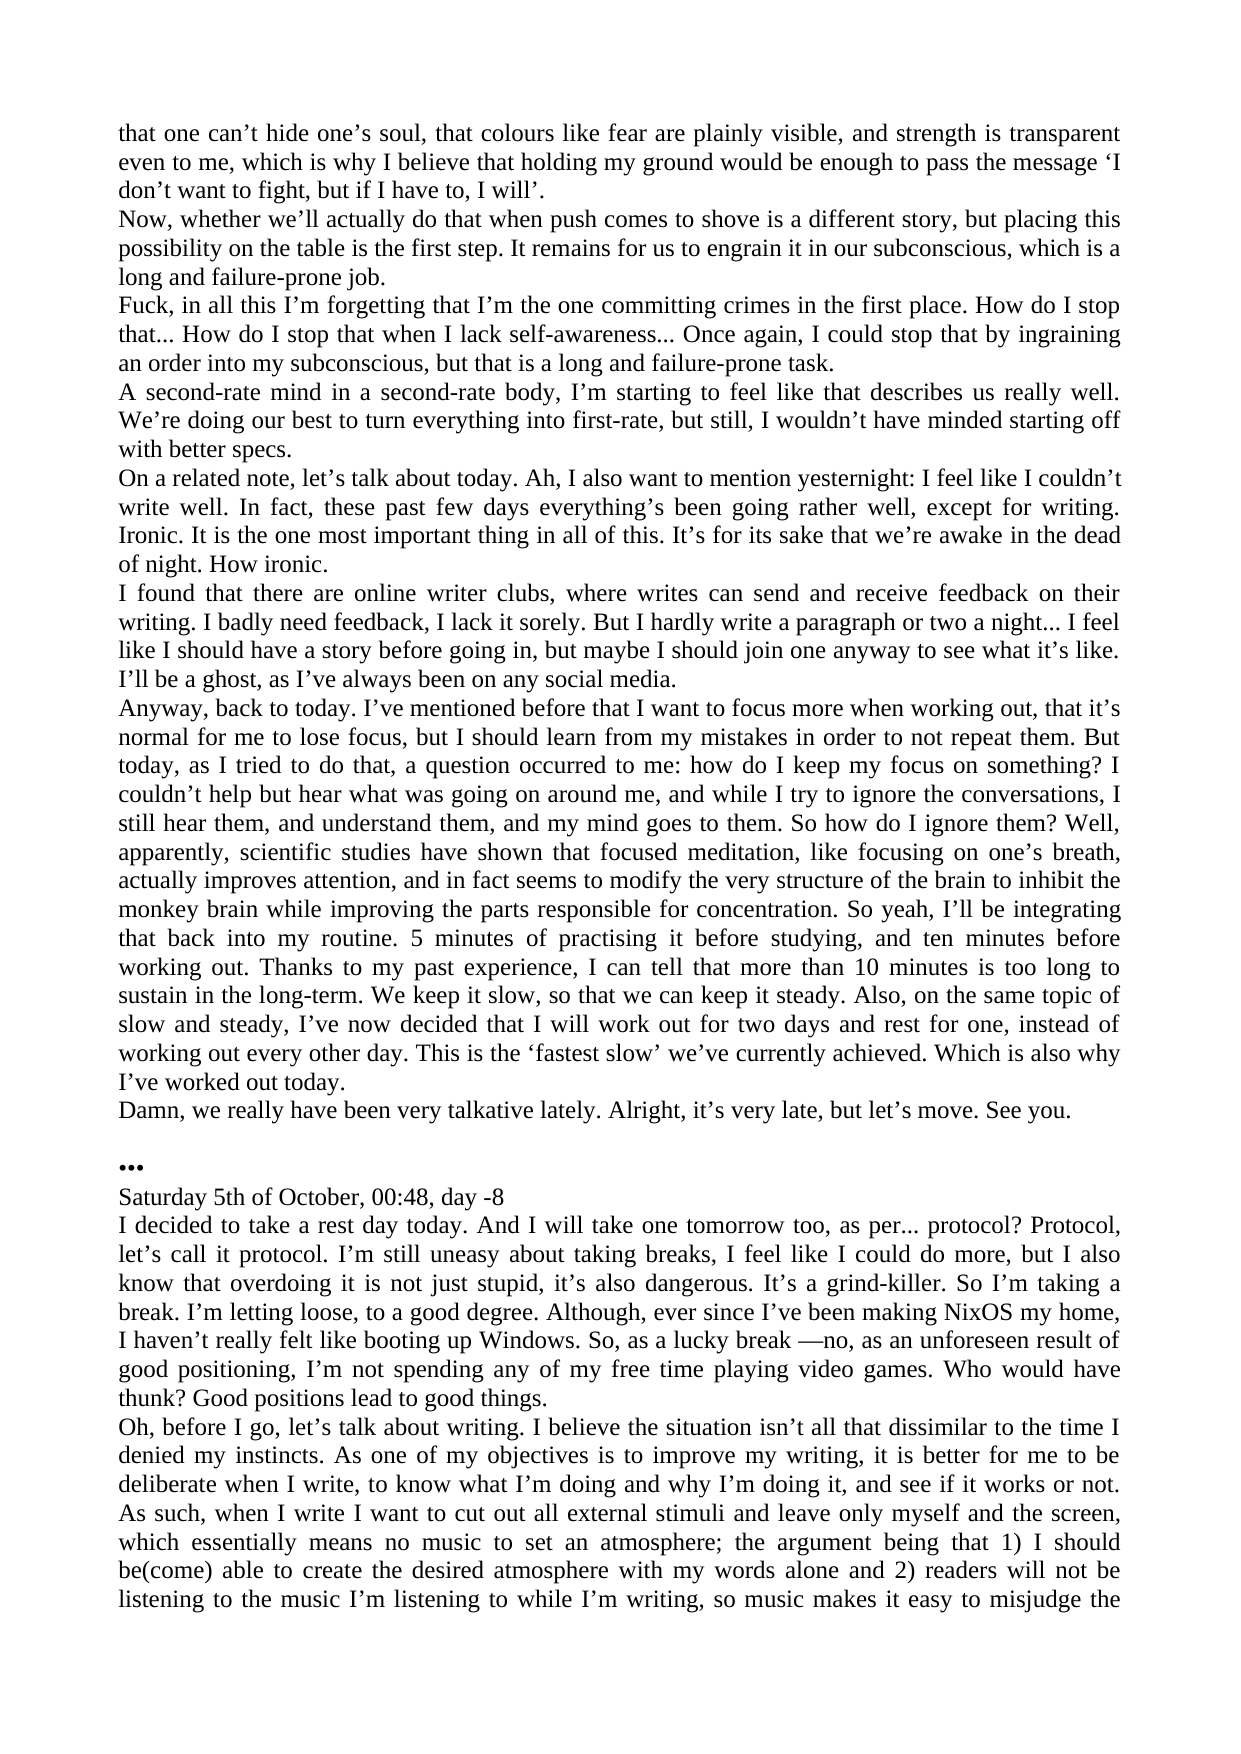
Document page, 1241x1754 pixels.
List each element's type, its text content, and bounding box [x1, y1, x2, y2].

text Anyway, back to today. I’ve mentioned before that I want to focus more when working out, that it’s normal for me to lose focus, but I should learn from my mistakes in order to not repeat them. But today, as I tried to do that, a question occurred to me: how do I keep my focus on something? I couldn’t help but hear what was going on around me, and while I try to ignore the conversations, I still hear them, and understand them, and my mind goes to them. So how do I ignore them? Well, apparently, scientific studies have shown that focused meditation, like focusing on one’s breath, actually improves attention, and in fact seems to modify the very structure of the brain to inhibit the monkey brain while improving the parts responsible for concentration. So yeah, I’ll be integrating that back into my routine. 5 minutes of practising it before studying, and ten minutes before working out. Thanks to my past experience, I can tell that more than 10 minutes is too long to sustain in the long-term. We keep it slow, so that we can keep it steady. Also, on the same topic of slow and steady, I’ve now decided that I will work out for two days and rest for one, instead of working out every other day. This is the ‘fastest slow’ we’ve currently achieved. Which is also why I’ve worked out today. [118, 693, 1122, 1096]
text Saturday 5th of October, 00:48, day -8 [118, 1182, 1122, 1211]
text I decided to take a rest day today. And I will take one tomorrow too, as per... protocol? Protocol, let’s call it protocol. I’m still uneasy about taking breaks, I feel like I could do more, but I also know that overdoing it is not just stupid, it’s also dangerous. It’s a grind-killer. So I’m taking a break. I’m letting loose, to a good degree. Although, ever since I’ve been making NixOS my home, I haven’t really felt like booting up Windows. So, as a lucky break —no, as an unforeseen result of good positioning, I’m not spending any of my free time playing video games. Who would have thunk? Good positions lead to good things. [118, 1211, 1122, 1412]
text Now, whether we’ll actually do that when push comes to shove is a different story, but placing this possibility on the table is the first step. It remains for us to engrain it in our subconscious, which is a long and failure-prone job. [118, 204, 1122, 291]
text that one can’t hide one’s soul, that colours like fear are plainly visible, and strength is transparent even to me, which is why I believe that holding my ground would be enough to pass the message ‘I don’t want to fight, but if I have to, I will’. [118, 118, 1122, 204]
text A second-rate mind in a second-rate body, I’m starting to feel like that describes us really well. We’re doing our best to turn everything into first-rate, but still, I wouldn’t have minded starting off with better specs. [118, 377, 1122, 463]
text ••• [118, 1153, 1122, 1182]
text Fuck, in all this I’m forgetting that I’m the one committing crimes in the first place. How do I stop that... How do I stop that when I lack self-awareness... Once again, I could stop that by ingraining an order into my subconscious, but that is a long and failure-prone task. [118, 291, 1122, 377]
text On a related note, let’s talk about today. Ah, I also want to mention yesternight: I feel like I couldn’t write well. In fact, these past few days everything’s been going rather well, except for writing. Ironic. It is the one most important thing in all of this. It’s for its sake that we’re awake in the dead of night. How ironic. [118, 463, 1122, 578]
text I found that there are online writer clubs, where writes can send and receive feedback on their writing. I badly need feedback, I lack it sorely. But I hardly write a paragraph or two a night... I feel like I should have a story before going in, but maybe I should join one anyway to see what it’s like. I’ll be a ghost, as I’ve always been on any social media. [118, 578, 1122, 693]
text Oh, before I go, let’s talk about writing. I believe the situation isn’t all that dissimilar to the time I denied my instincts. As one of my objectives is to improve my writing, it is better for me to be deliberate when I write, to know what I’m doing and why I’m doing it, and see if it works or not. As such, when I write I want to cut out all external stimuli and leave only myself and the screen, which essentially means no music to set an atmosphere; the argument being that 1) I should be(come) able to create the desired atmosphere with my words alone and 2) readers will not be listening to the music I’m listening to while I’m writing, so music makes it easy to misjudge the [118, 1412, 1122, 1613]
text Damn, we really have been very talkative lately. Alright, it’s very late, but let’s move. See you. [118, 1096, 1122, 1124]
